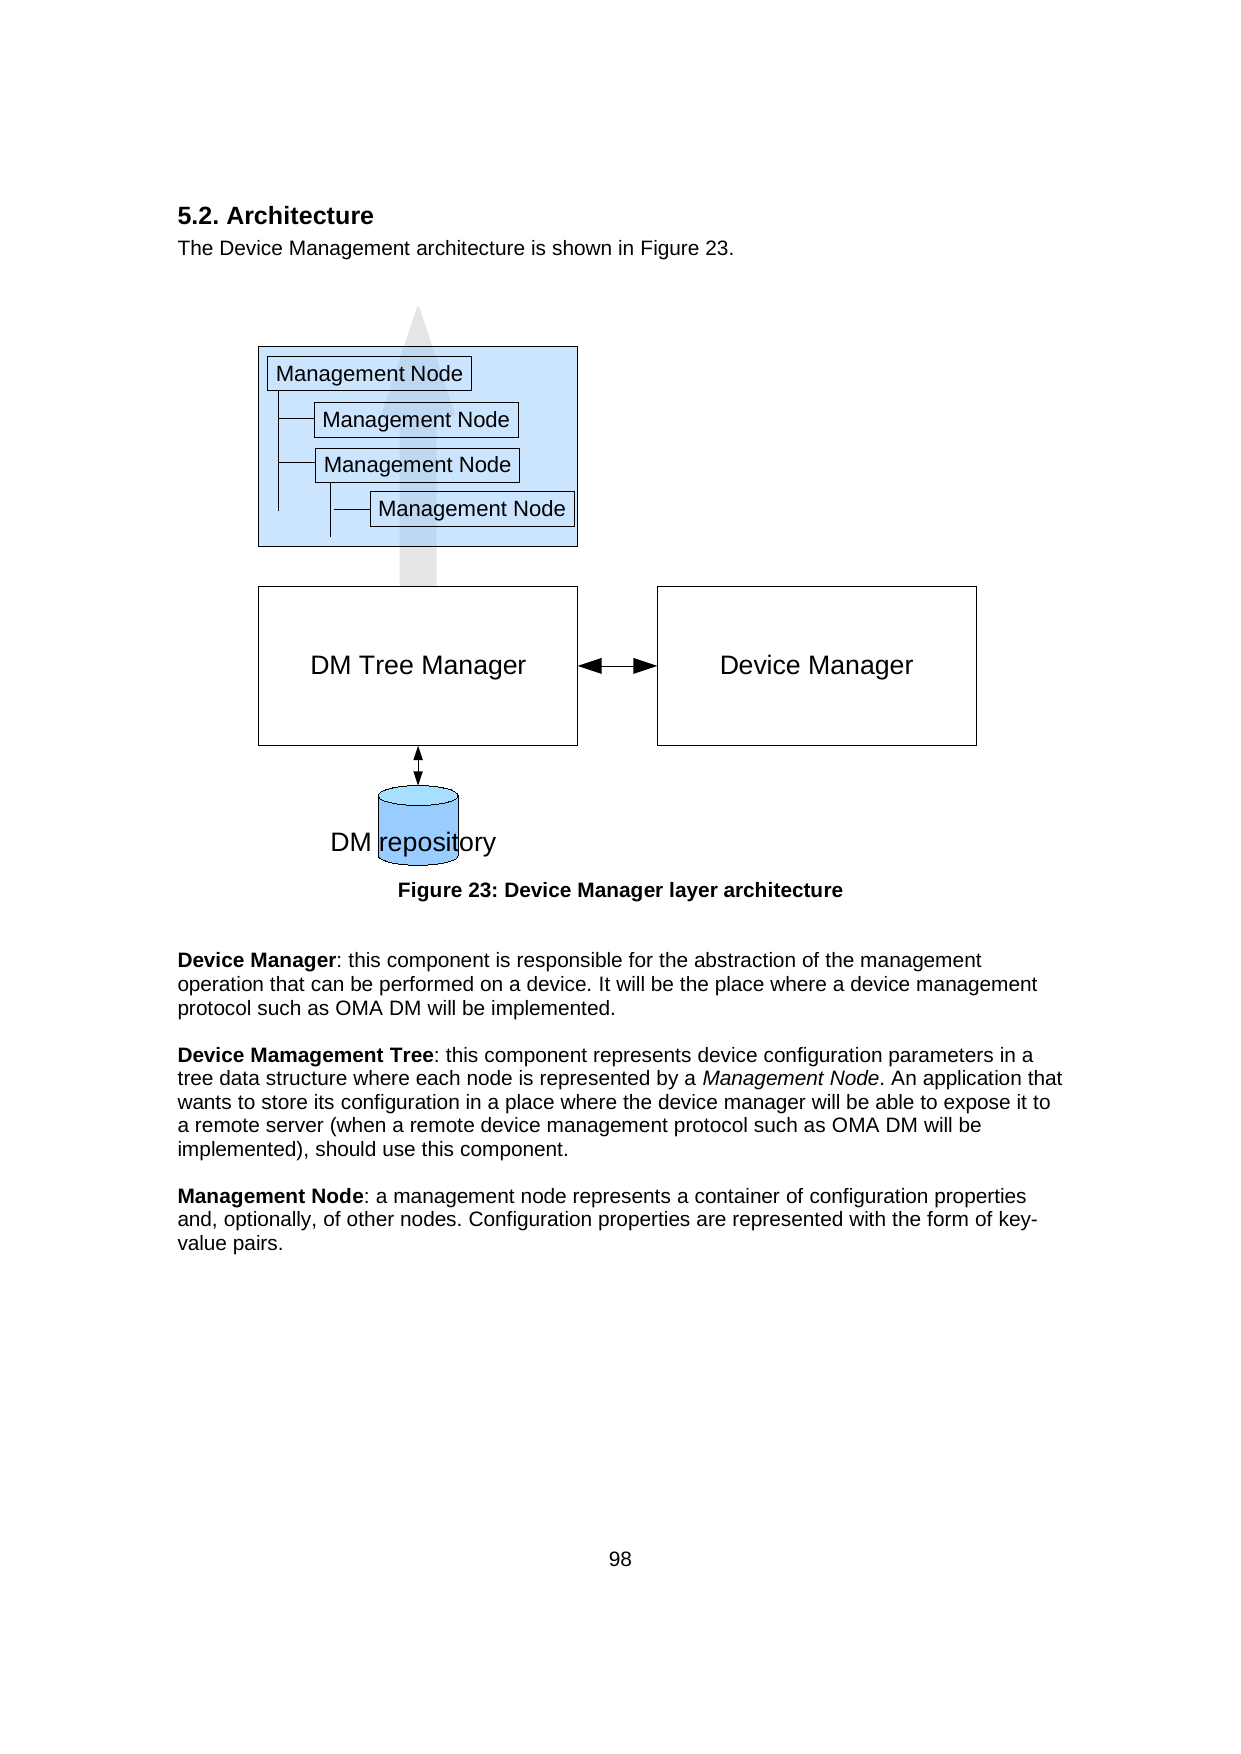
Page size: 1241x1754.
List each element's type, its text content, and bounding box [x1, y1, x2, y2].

text Figure 23: Device Manager layer architecture [177, 301, 1063, 902]
subtitle Architecture [177, 202, 1063, 230]
text Device Manager: this component is responsible for the abstraction of the management operation that can be performed on a device. It will be the place where a device management protocol such as OMA DM will be implemented. [177, 949, 1063, 1019]
text Device Mamagement Tree: this component represents device configuration parameters in a tree data structure where each node is represented by a Management Node. An application that wants to store its configuration in a place where the device manager will be able to expose it to a remote server (when a remote device management protocol such as OMA DM will be implemented), should use this component. [177, 1043, 1063, 1161]
text Management Node: a management node represents a container of configuration properties and, optionally, of other nodes. Configuration properties are represented with the form of key-value pairs. [177, 1184, 1063, 1255]
text The Device Management architecture is shown in Figure 23. [177, 236, 1063, 260]
